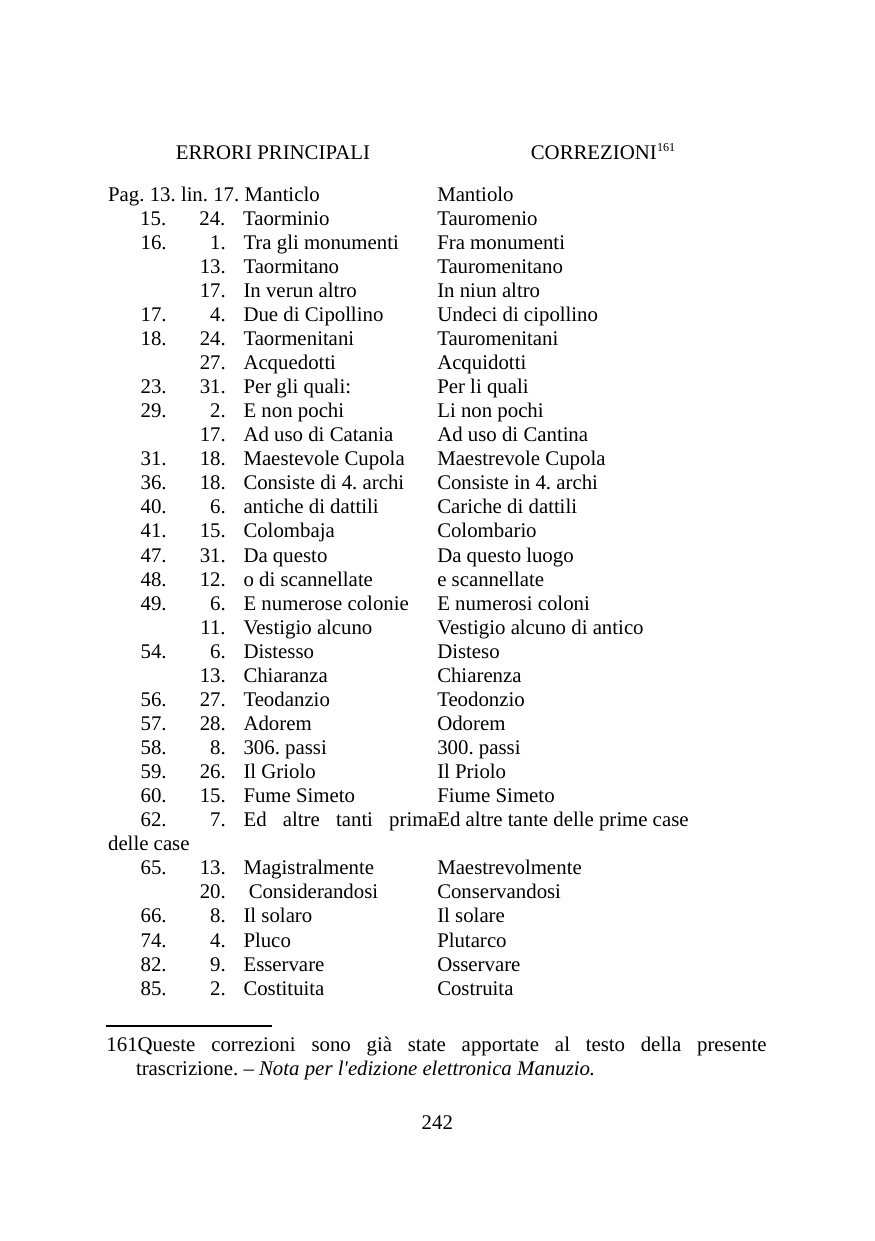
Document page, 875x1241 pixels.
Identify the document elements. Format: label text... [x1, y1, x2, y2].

table_cell 58. 8. 306. passi [108, 735, 437, 759]
table_cell Acquidotti [437, 350, 768, 374]
table_cell Ad uso di Cantina [437, 422, 768, 446]
table_cell 47. 31. Da questo [108, 543, 437, 567]
table_cell 41. 15. Colombaja [108, 519, 437, 542]
table_cell Per li quali [437, 374, 768, 398]
table_cell Osservare [437, 952, 768, 976]
table_cell 17. Ad uso di Catania [108, 422, 437, 446]
table_cell Conservandosi [437, 879, 768, 903]
table_cell 13. Chiaranza [108, 663, 437, 687]
table_cell Vestigio alcuno di antico [437, 615, 768, 639]
table_cell Tauromenitani [437, 326, 768, 350]
table_cell 74. 4. Pluco [108, 928, 437, 952]
table_cell 85. 2. Costituita [108, 976, 437, 1000]
table_cell 54. 6. Distesso [108, 639, 437, 663]
table_cell 66. 8. Il solaro [108, 904, 437, 927]
table_cell Disteso [437, 639, 768, 663]
table_cell Undeci di cipollino [437, 302, 768, 326]
table_cell Ed altre tante delle prime case [437, 807, 768, 855]
table_cell Li non pochi [437, 398, 768, 422]
table_cell 20. Considerandosi [108, 879, 437, 903]
table_cell Consiste in 4. archi [437, 470, 768, 494]
table_cell 16. 1. Tra gli monumenti [108, 230, 437, 254]
table_cell Tauromenio [437, 206, 768, 230]
table_cell Plutarco [437, 928, 768, 952]
table_cell e scannellate [437, 567, 768, 591]
table_cell E numerosi coloni [437, 591, 768, 615]
table_cell Mantiolo [437, 182, 768, 206]
table_cell 15. 24. Taorminio [108, 206, 437, 230]
table_cell Colombario [437, 519, 768, 542]
table_cell Da questo luogo [437, 543, 768, 567]
table_cell 23. 31. Per gli quali: [108, 374, 437, 398]
table_cell 57. 28. Adorem [108, 711, 437, 735]
table_cell 59. 26. Il Griolo [108, 759, 437, 783]
table_cell 11. Vestigio alcuno [108, 615, 437, 639]
table_cell Il solare [437, 904, 768, 927]
table_header CORREZIONI [437, 140, 768, 182]
table_cell 65. 13. Magistralmente [108, 855, 437, 879]
table_cell 300. passi [437, 735, 768, 759]
table_cell 56. 27. Teodanzio [108, 687, 437, 711]
table_cell 17. In verun altro [108, 278, 437, 302]
table_cell 82. 9. Esservare [108, 952, 437, 976]
table_cell 36. 18. Consiste di 4. archi [108, 470, 437, 494]
table_cell 29. 2. E non pochi [108, 398, 437, 422]
table_header ERRORI PRINCIPALI [108, 140, 437, 182]
table_cell Fiume Simeto [437, 783, 768, 807]
table_cell Tauromenitano [437, 254, 768, 278]
table_cell Il Priolo [437, 759, 768, 783]
table_cell Odorem [437, 711, 768, 735]
table_cell Teodonzio [437, 687, 768, 711]
table_cell 17. 4. Due di Cipollino [108, 302, 437, 326]
table_cell Cariche di dattili [437, 494, 768, 518]
table_cell 49. 6. E numerose colonie [108, 591, 437, 615]
table_cell 62. 7. Ed altre tanti prima delle case [108, 807, 437, 855]
table_cell 40. 6. antiche di dattili [108, 494, 437, 518]
table_cell In niun altro [437, 278, 768, 302]
table_cell 13. Taormitano [108, 254, 437, 278]
table_cell Maestrevolmente [437, 855, 768, 879]
table_cell 27. Acquedotti [108, 350, 437, 374]
table_cell Costruita [437, 976, 768, 1000]
table_cell 48. 12. o di scannellate [108, 567, 437, 591]
table_cell Chiarenza [437, 663, 768, 687]
table_cell Pag. 13. lin. 17. Manticlo [108, 182, 437, 206]
table_cell Maestrevole Cupola [437, 446, 768, 470]
table_cell 60. 15. Fume Simeto [108, 783, 437, 807]
table_cell 18. 24. Taormenitani [108, 326, 437, 350]
table_cell 31. 18. Maestevole Cupola [108, 446, 437, 470]
table_cell Fra monumenti [437, 230, 768, 254]
